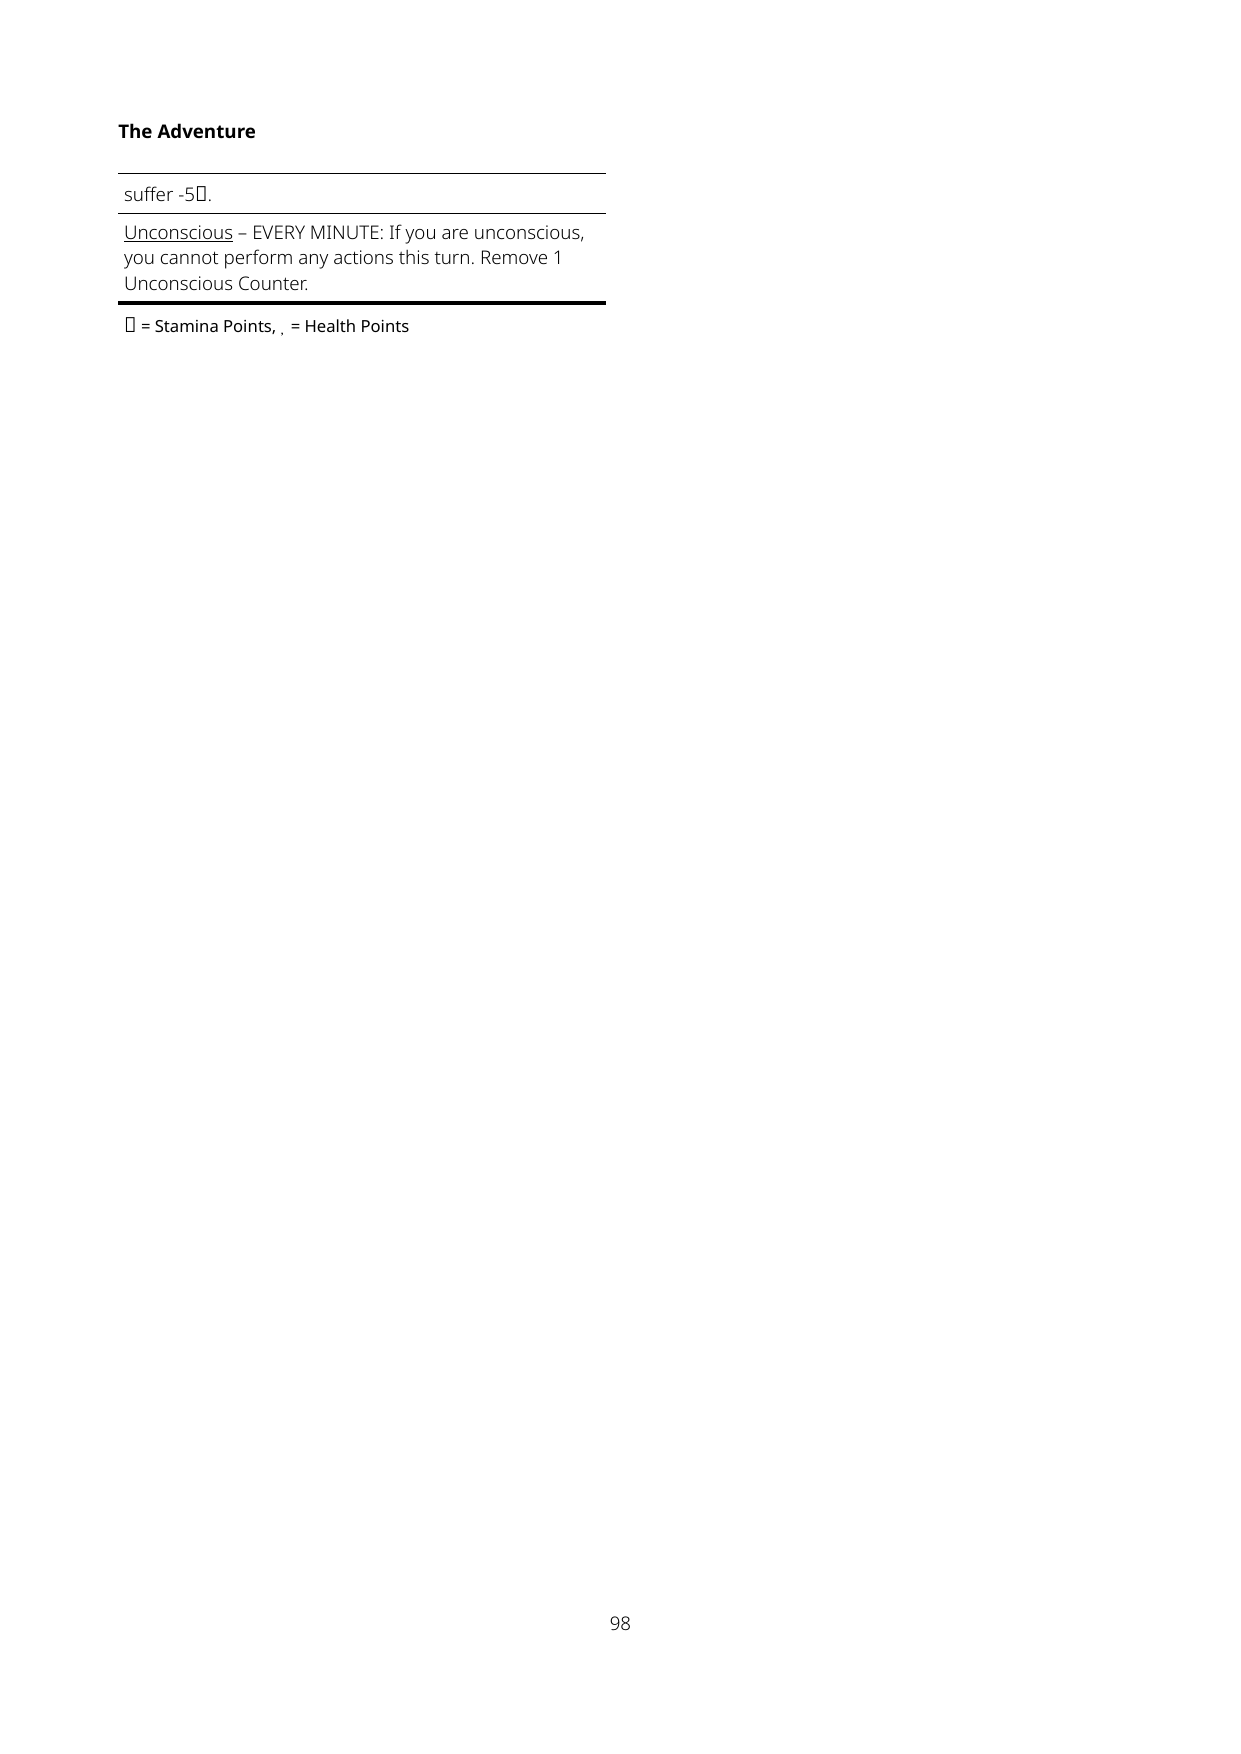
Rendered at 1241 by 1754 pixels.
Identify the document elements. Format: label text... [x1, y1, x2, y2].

table_cell suffer -5. [118, 174, 606, 213]
table_cell  = Stamina Points,  = Health Points [118, 305, 606, 344]
table_cell Unconscious – EVERY MINUTE: If you are unconscious, you cannot perform any actions this turn. Remove 1 Unconscious Counter. [118, 214, 606, 301]
